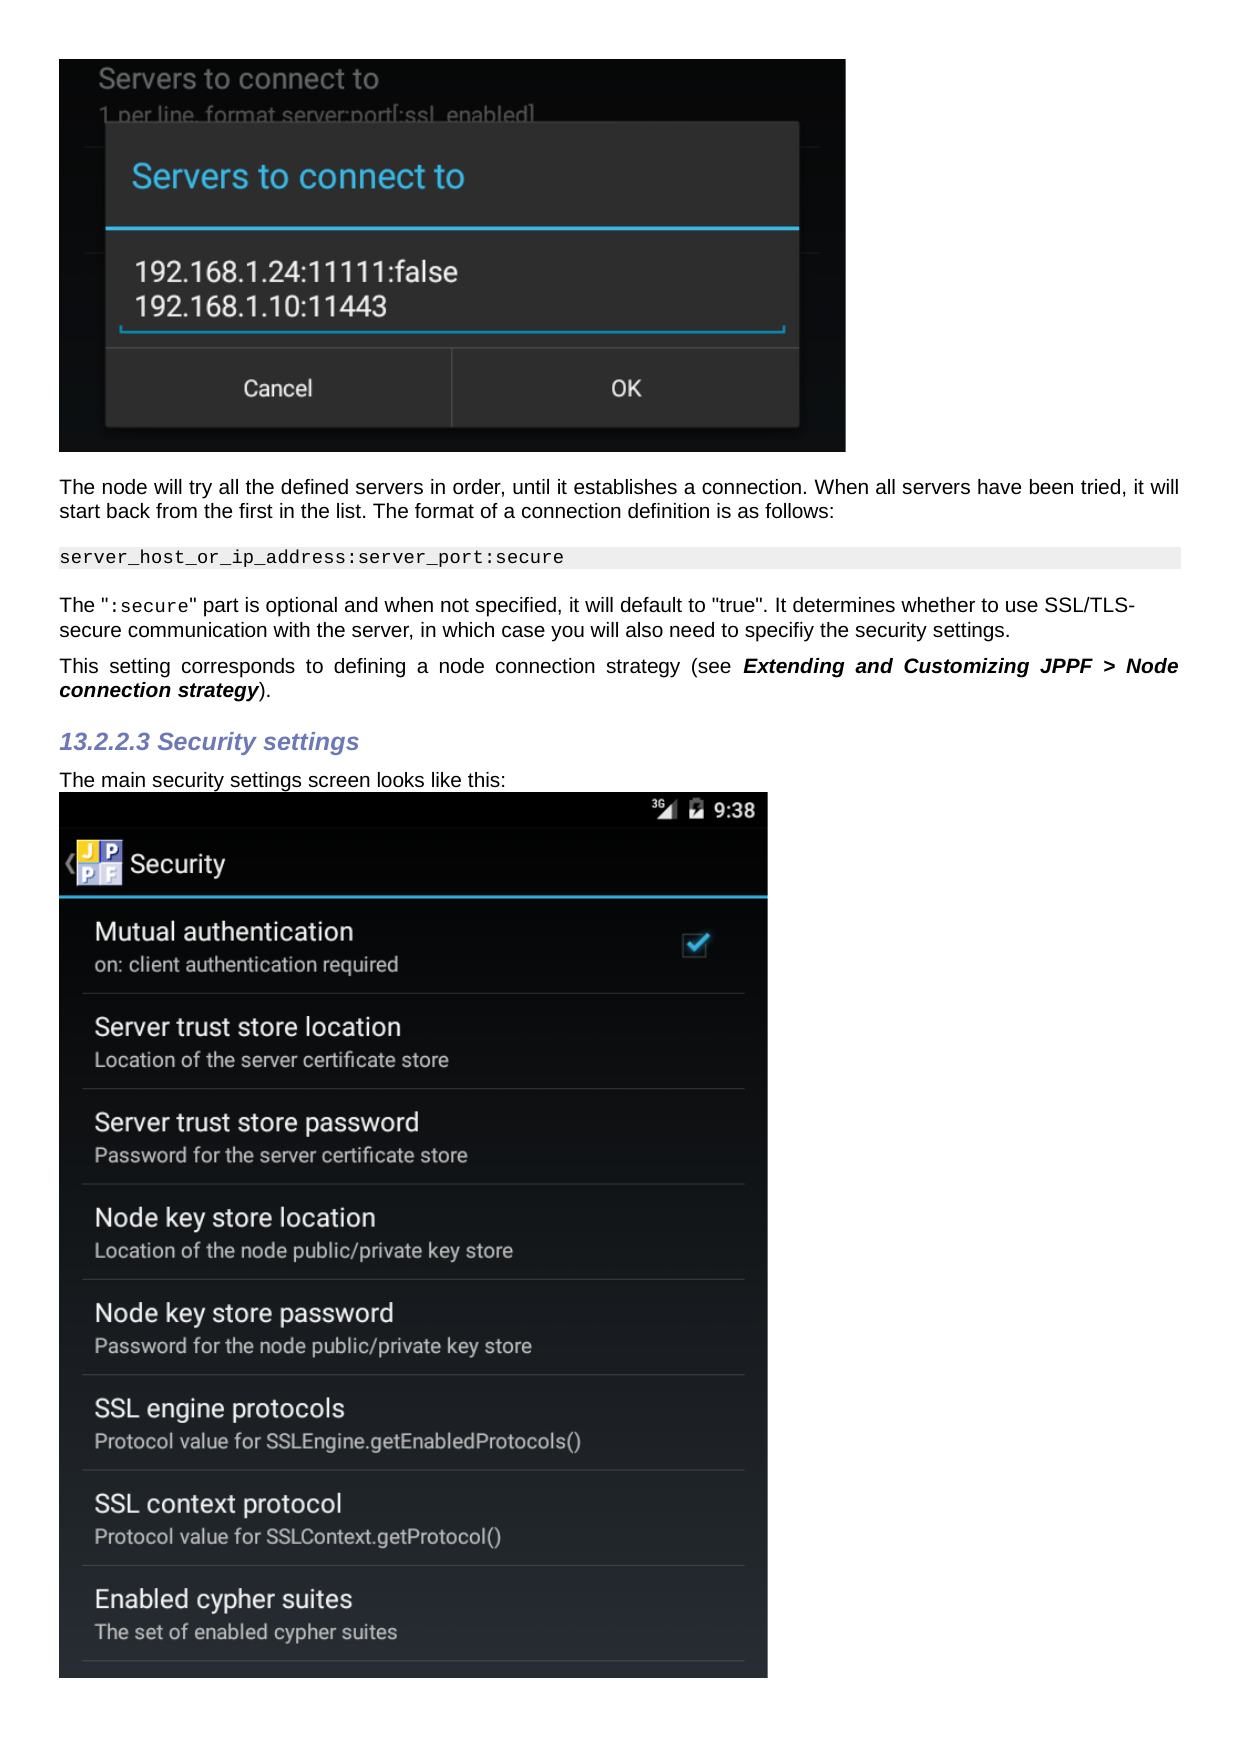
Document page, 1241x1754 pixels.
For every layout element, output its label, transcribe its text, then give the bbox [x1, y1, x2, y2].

subtitle Security settings [59, 727, 1181, 756]
text The ":secure" part is optional and when not specified, it will default to "true". It determines whether to use SSL/TLS-secure communication with the server, in which case you will also need to specifiy the security settings. [59, 593, 1181, 642]
text The node will try all the defined servers in order, until it establishes a connection. When all servers have been tried, it will start back from the first in the list. The format of a connection definition is as follows: [59, 475, 1181, 523]
text The main security settings screen looks like this: [59, 768, 1181, 792]
picture [59, 792, 768, 1678]
text This setting corresponds to defining a node connection strategy (see Extending and Customizing JPPF > Node connection strategy). [59, 654, 1181, 702]
picture [59, 59, 846, 452]
text server_host_or_ip_address:server_port:secure [59, 547, 1181, 569]
